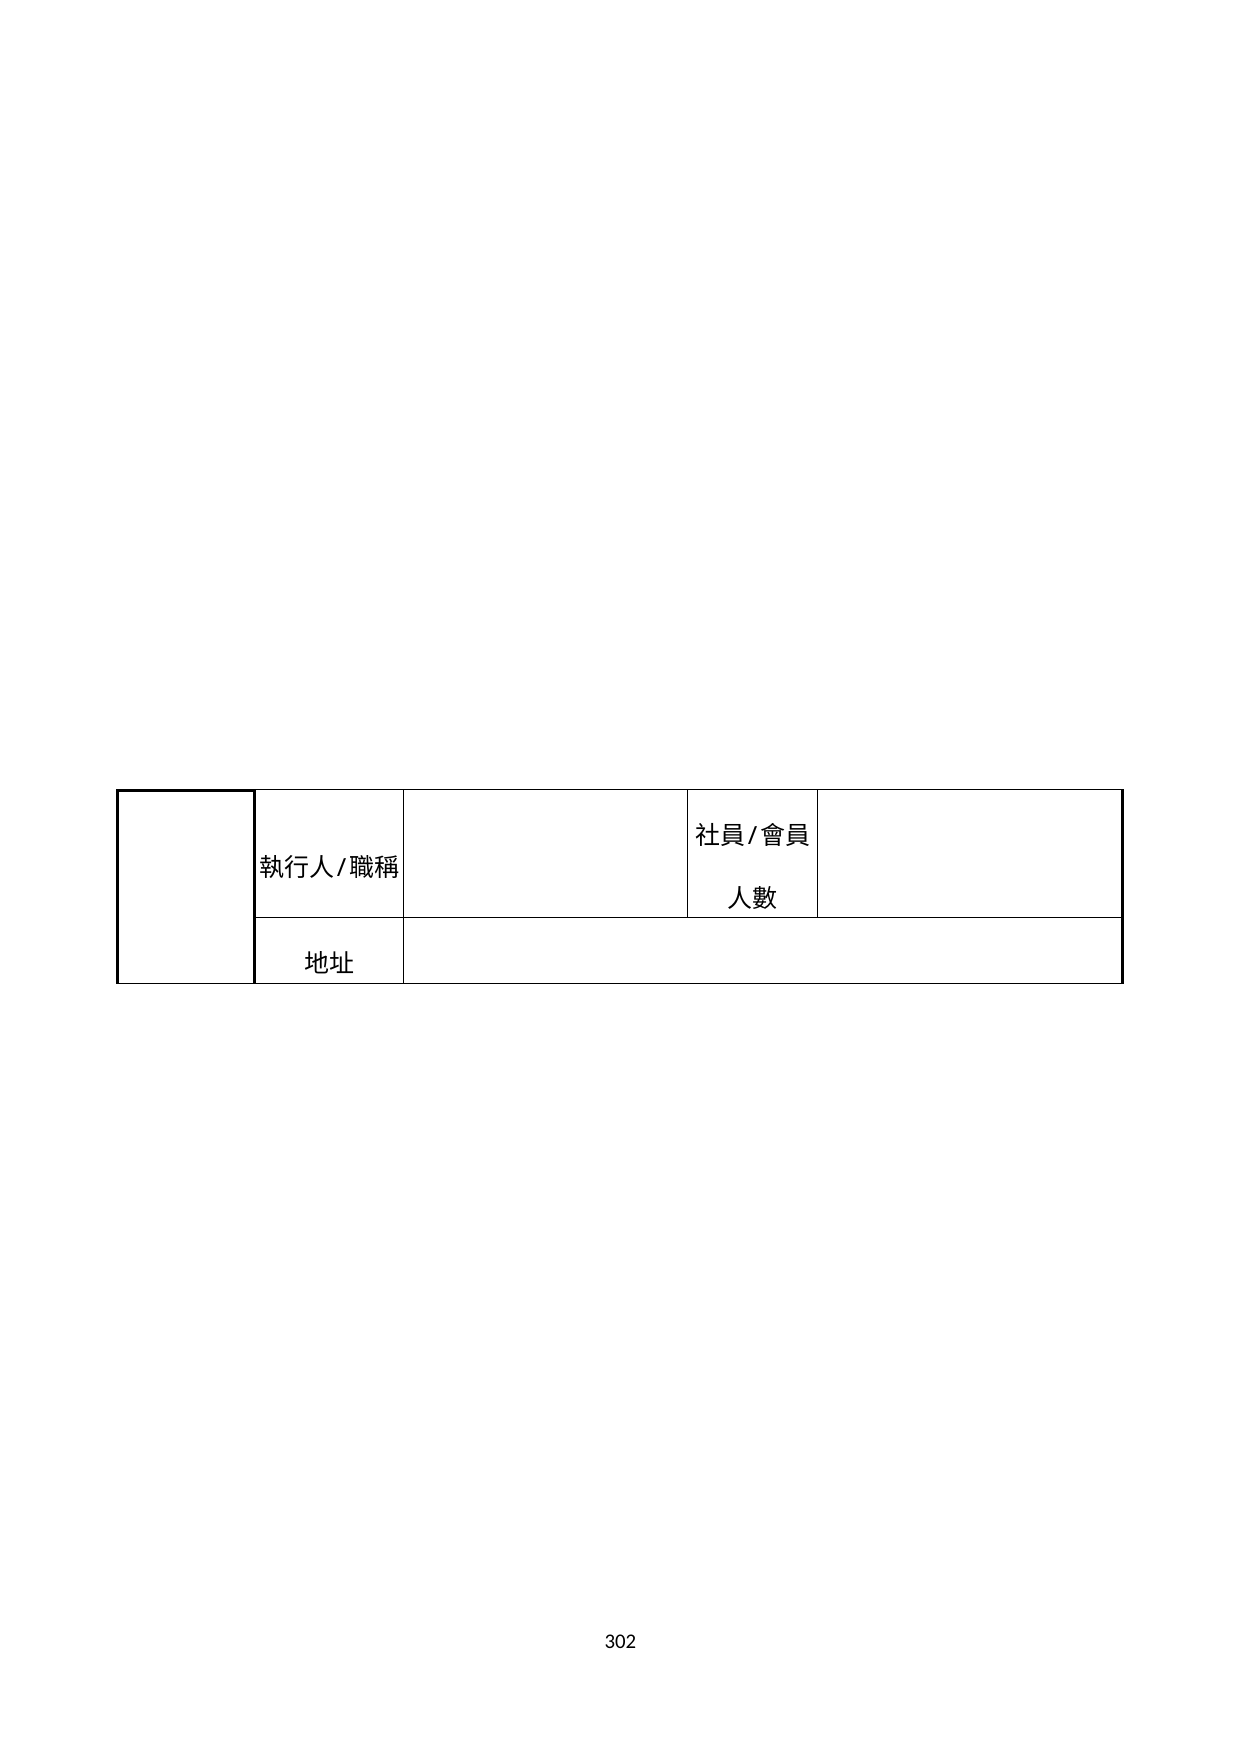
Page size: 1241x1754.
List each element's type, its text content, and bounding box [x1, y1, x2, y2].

table_cell [404, 918, 1121, 983]
table_header [119, 792, 253, 983]
table_cell 社員/會員人數 [688, 790, 817, 917]
table_cell 執行人/職稱 [256, 790, 403, 917]
table_cell 地址 [256, 918, 403, 983]
table_cell [404, 790, 687, 917]
table_cell [818, 790, 1121, 917]
